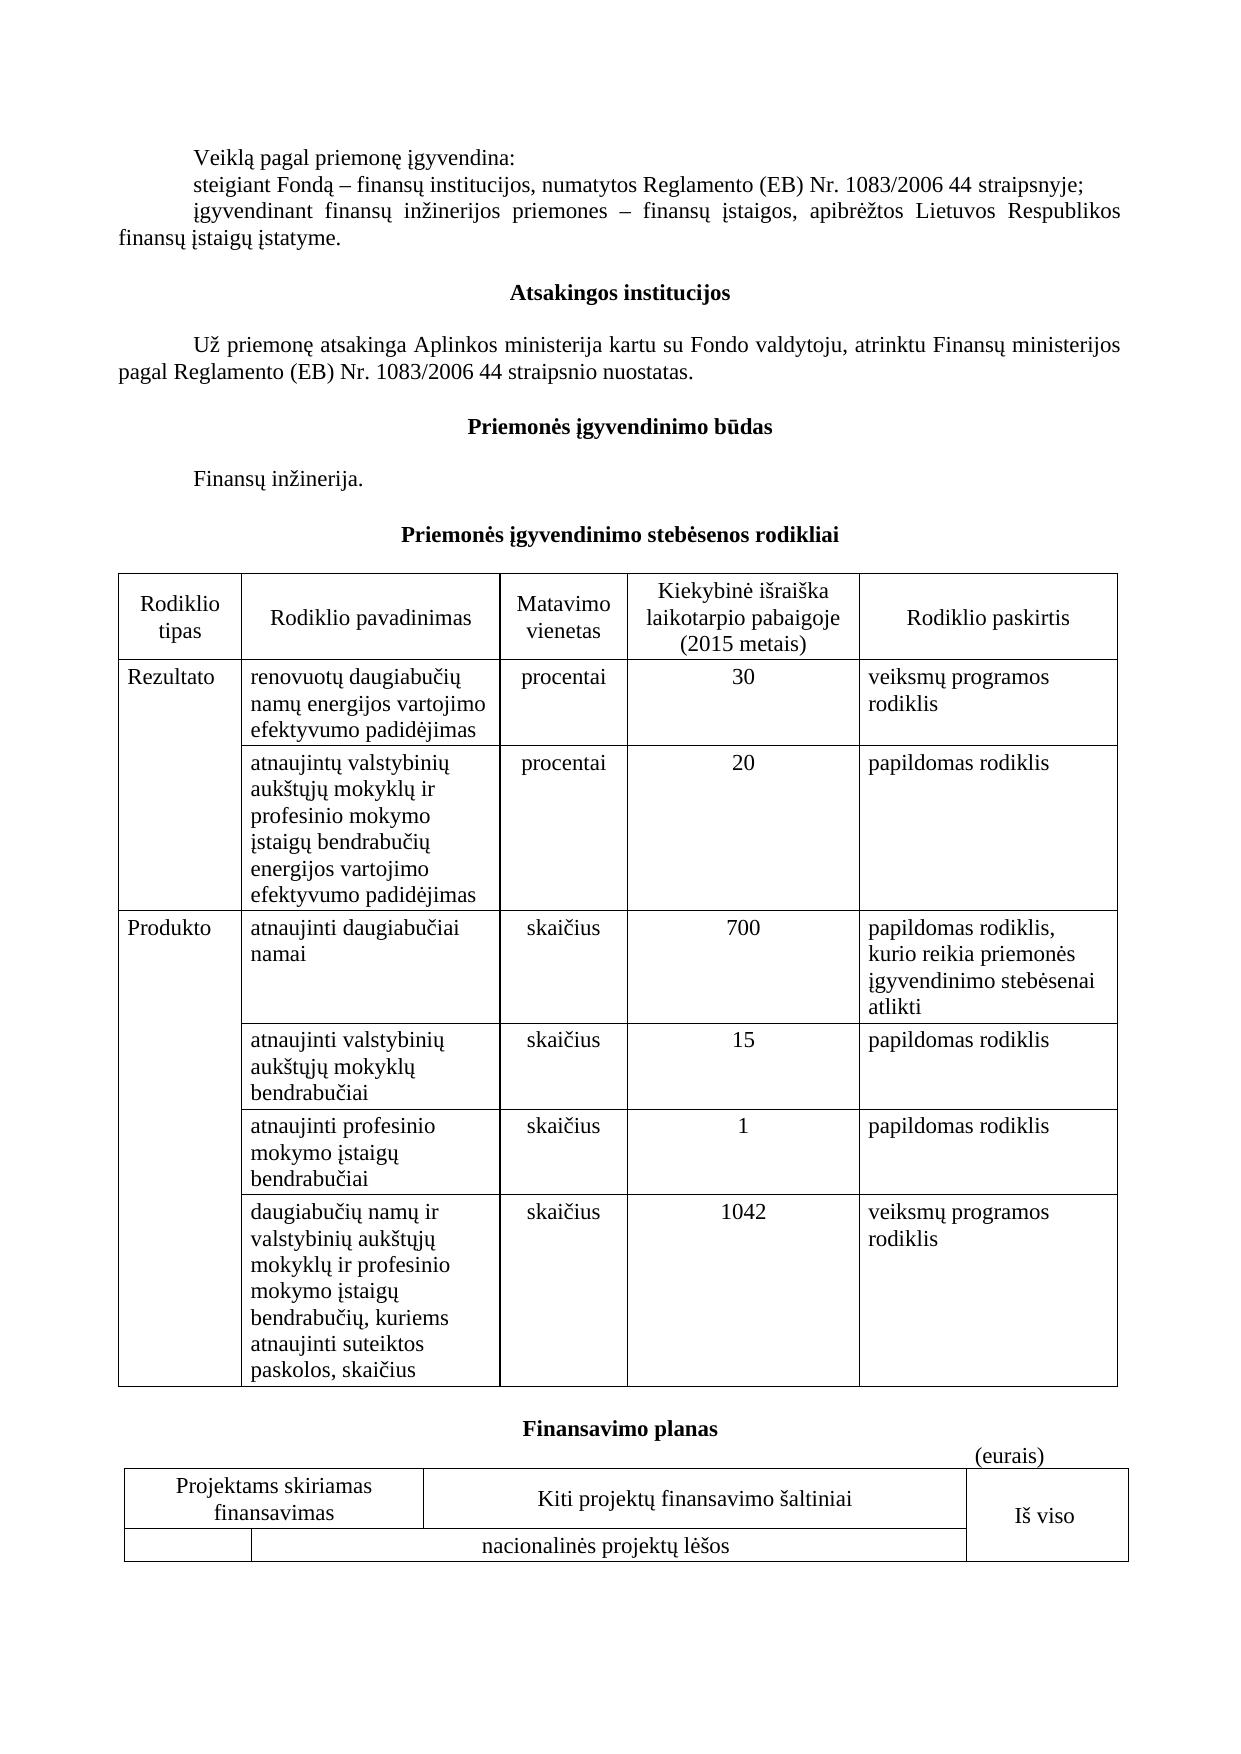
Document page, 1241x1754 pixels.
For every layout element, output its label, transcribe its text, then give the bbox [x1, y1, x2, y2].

table_cell skaičius [501, 1024, 627, 1108]
table_cell daugiabučių namų ir valstybinių aukštųjų mokyklų ir profesinio mokymo įstaigų bendrabučių, kuriems atnaujinti suteiktos paskolos, skaičius [242, 1195, 499, 1386]
table_cell [119, 745, 241, 910]
table_cell renovuotų daugiabučių namų energijos vartojimo efektyvumo padidėjimas [242, 660, 499, 745]
text Finansavimo planas [118, 1416, 1122, 1442]
table_cell papildomas rodiklis [860, 746, 1117, 910]
text Už priemonę atsakinga Aplinkos ministerija kartu su Fondo valdytoju, atrinktu Finansų ministerijos pagal Reglamento (EB) Nr. 1083/2006 44 straipsnio nuostatas. [118, 331, 1122, 384]
table_cell procentai [501, 746, 627, 910]
table_cell procentai [501, 660, 627, 745]
text įgyvendinant finansų inžinerijos priemones – finansų įstaigos, apibrėžtos Lietuvos Respublikos finansų įstaigų įstatyme. [118, 197, 1122, 250]
table_header Matavimo vienetas [501, 574, 627, 659]
table_cell atnaujinti profesinio mokymo įstaigų bendrabučiai [242, 1110, 499, 1194]
table_cell skaičius [501, 1110, 627, 1194]
table_cell skaičius [501, 911, 627, 1022]
table_header Kiti projektų finansavimo šaltiniai [424, 1469, 966, 1528]
table_cell skaičius [501, 1195, 627, 1386]
table_cell 1042 [628, 1195, 859, 1386]
text Priemonės įgyvendinimo stebėsenos rodikliai [118, 521, 1122, 547]
table_header Kiekybinė išraiška laikotarpio pabaigoje (2015 metais) [628, 574, 859, 659]
table_cell veiksmų programos rodiklis [860, 660, 1117, 745]
table_header Rodiklio tipas [119, 574, 241, 659]
table_cell 15 [628, 1024, 859, 1108]
table_cell [125, 1529, 251, 1561]
table_cell atnaujinti valstybinių aukštųjų mokyklų bendrabučiai [242, 1024, 499, 1108]
table_cell atnaujintų valstybinių aukštųjų mokyklų ir profesinio mokymo įstaigų bendrabučių energijos vartojimo efektyvumo padidėjimas [242, 746, 499, 910]
table_cell 30 [628, 660, 859, 745]
text (eurais) [118, 1442, 1122, 1468]
table_cell Produkto [119, 911, 241, 1386]
table_cell 20 [628, 746, 859, 910]
table_header Projektams skiriamas finansavimas [125, 1469, 423, 1528]
text steigiant Fondą – finansų institucijos, numatytos Reglamento (EB) Nr. 1083/2006 44 straipsnyje; [118, 171, 1122, 197]
table_cell Rezultato [119, 660, 241, 745]
table_cell papildomas rodiklis [860, 1024, 1117, 1108]
table_cell nacionalinės projektų lėšos [252, 1529, 966, 1561]
table_header Rodiklio paskirtis [860, 574, 1117, 659]
table_header Iš viso [967, 1469, 1128, 1561]
table_cell veiksmų programos rodiklis [860, 1195, 1117, 1386]
text Atsakingos institucijos [118, 279, 1122, 305]
text Veiklą pagal priemonę įgyvendina: [118, 144, 1122, 171]
text Priemonės įgyvendinimo būdas [118, 413, 1122, 439]
table_cell atnaujinti daugiabučiai namai [242, 911, 499, 1022]
table_header Rodiklio pavadinimas [242, 574, 499, 659]
table_cell papildomas rodiklis, kurio reikia priemonės įgyvendinimo stebėsenai atlikti [860, 911, 1117, 1022]
table_cell 700 [628, 911, 859, 1022]
table_cell papildomas rodiklis [860, 1110, 1117, 1194]
text Finansų inžinerija. [118, 466, 1122, 492]
table_cell 1 [628, 1110, 859, 1194]
